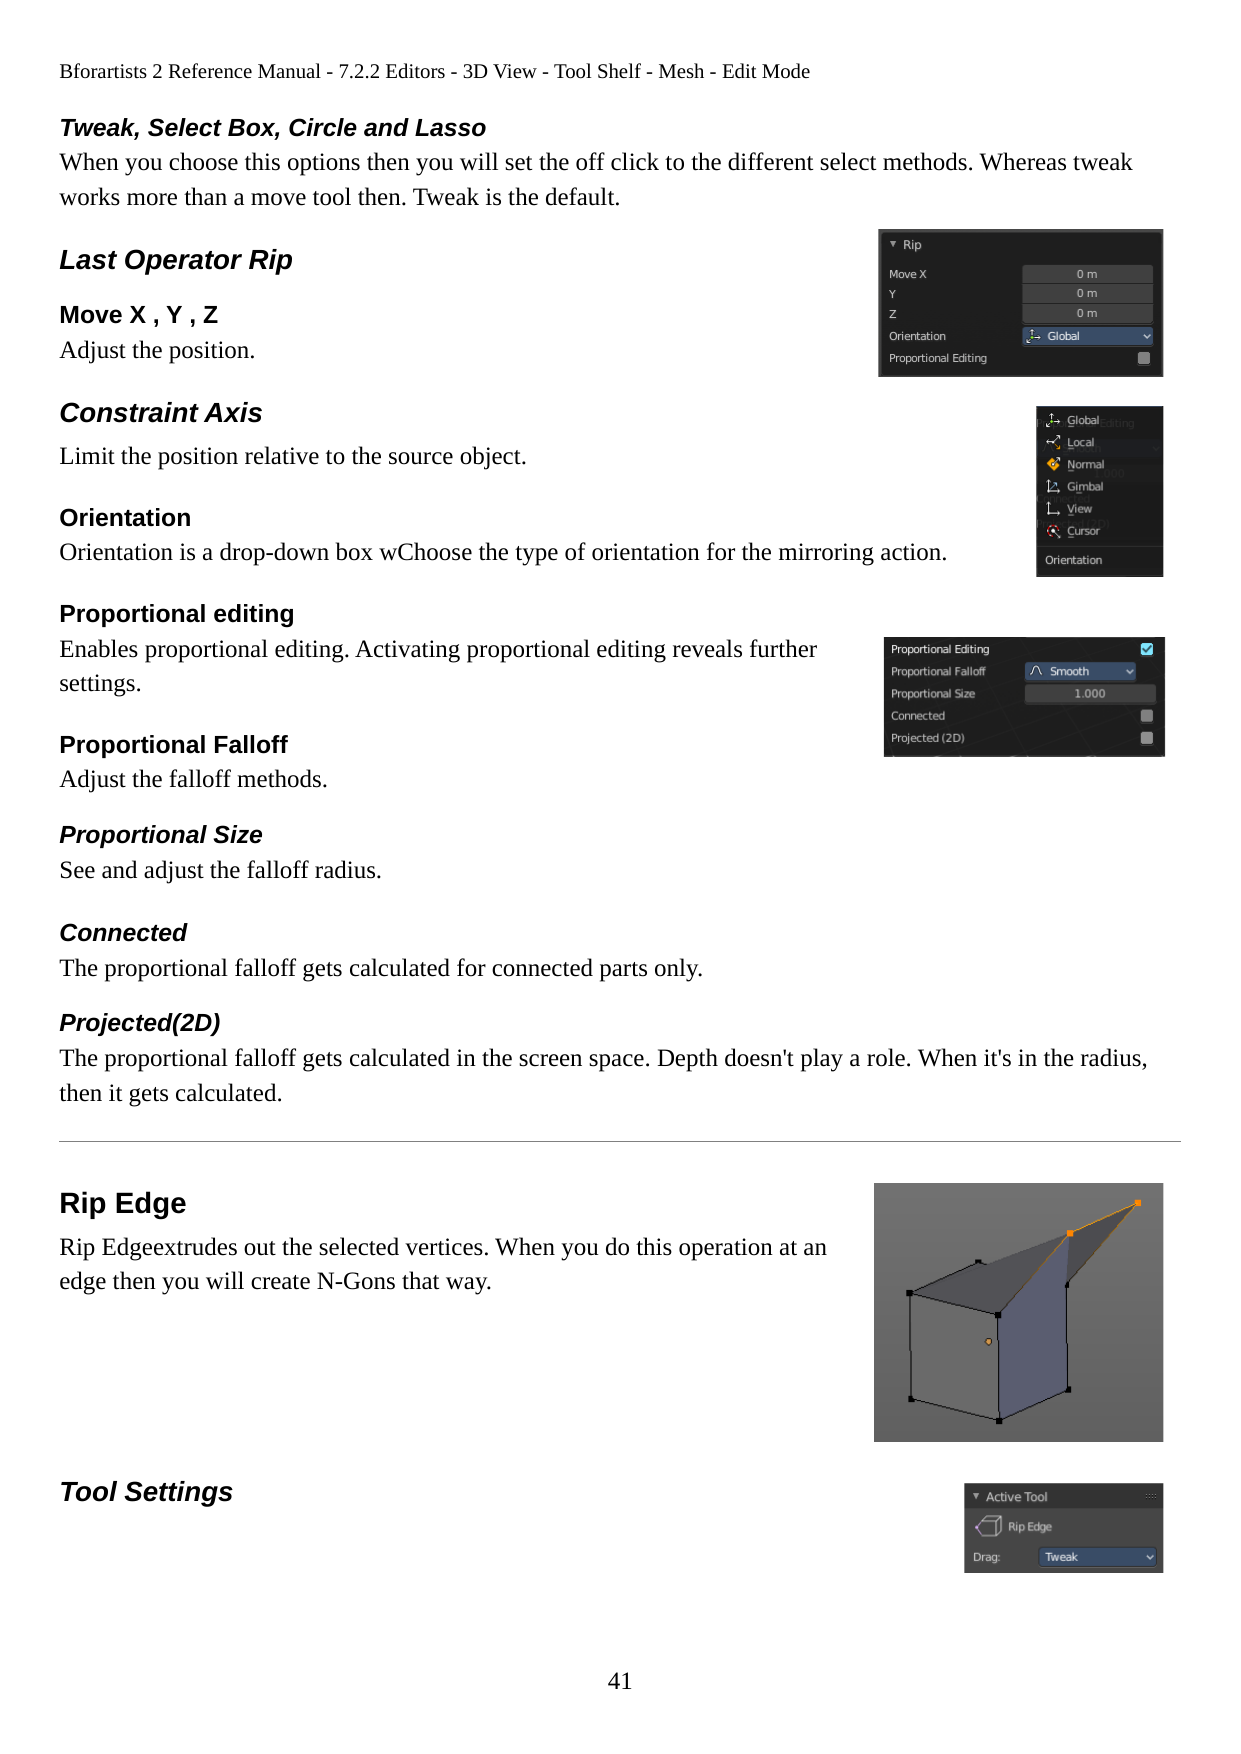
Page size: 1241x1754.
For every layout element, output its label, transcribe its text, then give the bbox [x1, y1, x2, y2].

text [1164, 335, 1181, 364]
subtitle [1164, 1186, 1181, 1219]
text Orientation is a drop-down box wChoose the type of orientation for the mirroring action. [59, 537, 1036, 566]
picture [878, 229, 1164, 377]
subtitle Rip Edge [59, 1186, 874, 1219]
text See and adjust the falloff radius. [59, 855, 1181, 883]
subtitle Constraint Axis [59, 397, 1181, 428]
subtitle Last Operator Rip [59, 243, 878, 275]
subtitle Projected(2D) [59, 1008, 1181, 1037]
picture [883, 637, 1166, 757]
subtitle Tweak, Select Box, Circle and Lasso [59, 113, 1181, 141]
subtitle Proportional editing [59, 599, 1181, 627]
text The proportional falloff gets calculated in the screen space. Depth doesn't play a role. When it's in the radius, then it gets calculated. [59, 1043, 1181, 1107]
subtitle [1164, 503, 1181, 531]
text The proportional falloff gets calculated for connected parts only. [59, 953, 1181, 982]
subtitle Proportional Size [59, 820, 1181, 848]
subtitle Orientation [59, 503, 1036, 531]
picture [1036, 406, 1164, 577]
text When you choose this options then you will set the off click to the different select methods. Whereas tweak works more than a move tool then. Tweak is the default. [59, 147, 1181, 211]
text Adjust the position. [59, 335, 878, 364]
text Enables proportional editing. Activating proportional editing reveals further settings. [59, 634, 1181, 697]
subtitle Connected [59, 918, 1181, 947]
picture [874, 1183, 1164, 1442]
text Limit the position relative to the source object. [59, 441, 1036, 470]
text Adjust the falloff methods. [59, 764, 1181, 793]
subtitle Move X , Y , Z [59, 300, 878, 329]
subtitle Tool Settings [59, 1475, 1181, 1507]
subtitle [1164, 243, 1181, 275]
subtitle [1164, 300, 1181, 329]
picture [964, 1483, 1164, 1573]
subtitle Proportional Falloff [59, 730, 1181, 758]
text Rip Edgeextrudes out the selected vertices. When you do this operation at an edge then you will create N-Gons that way. [59, 1232, 874, 1295]
